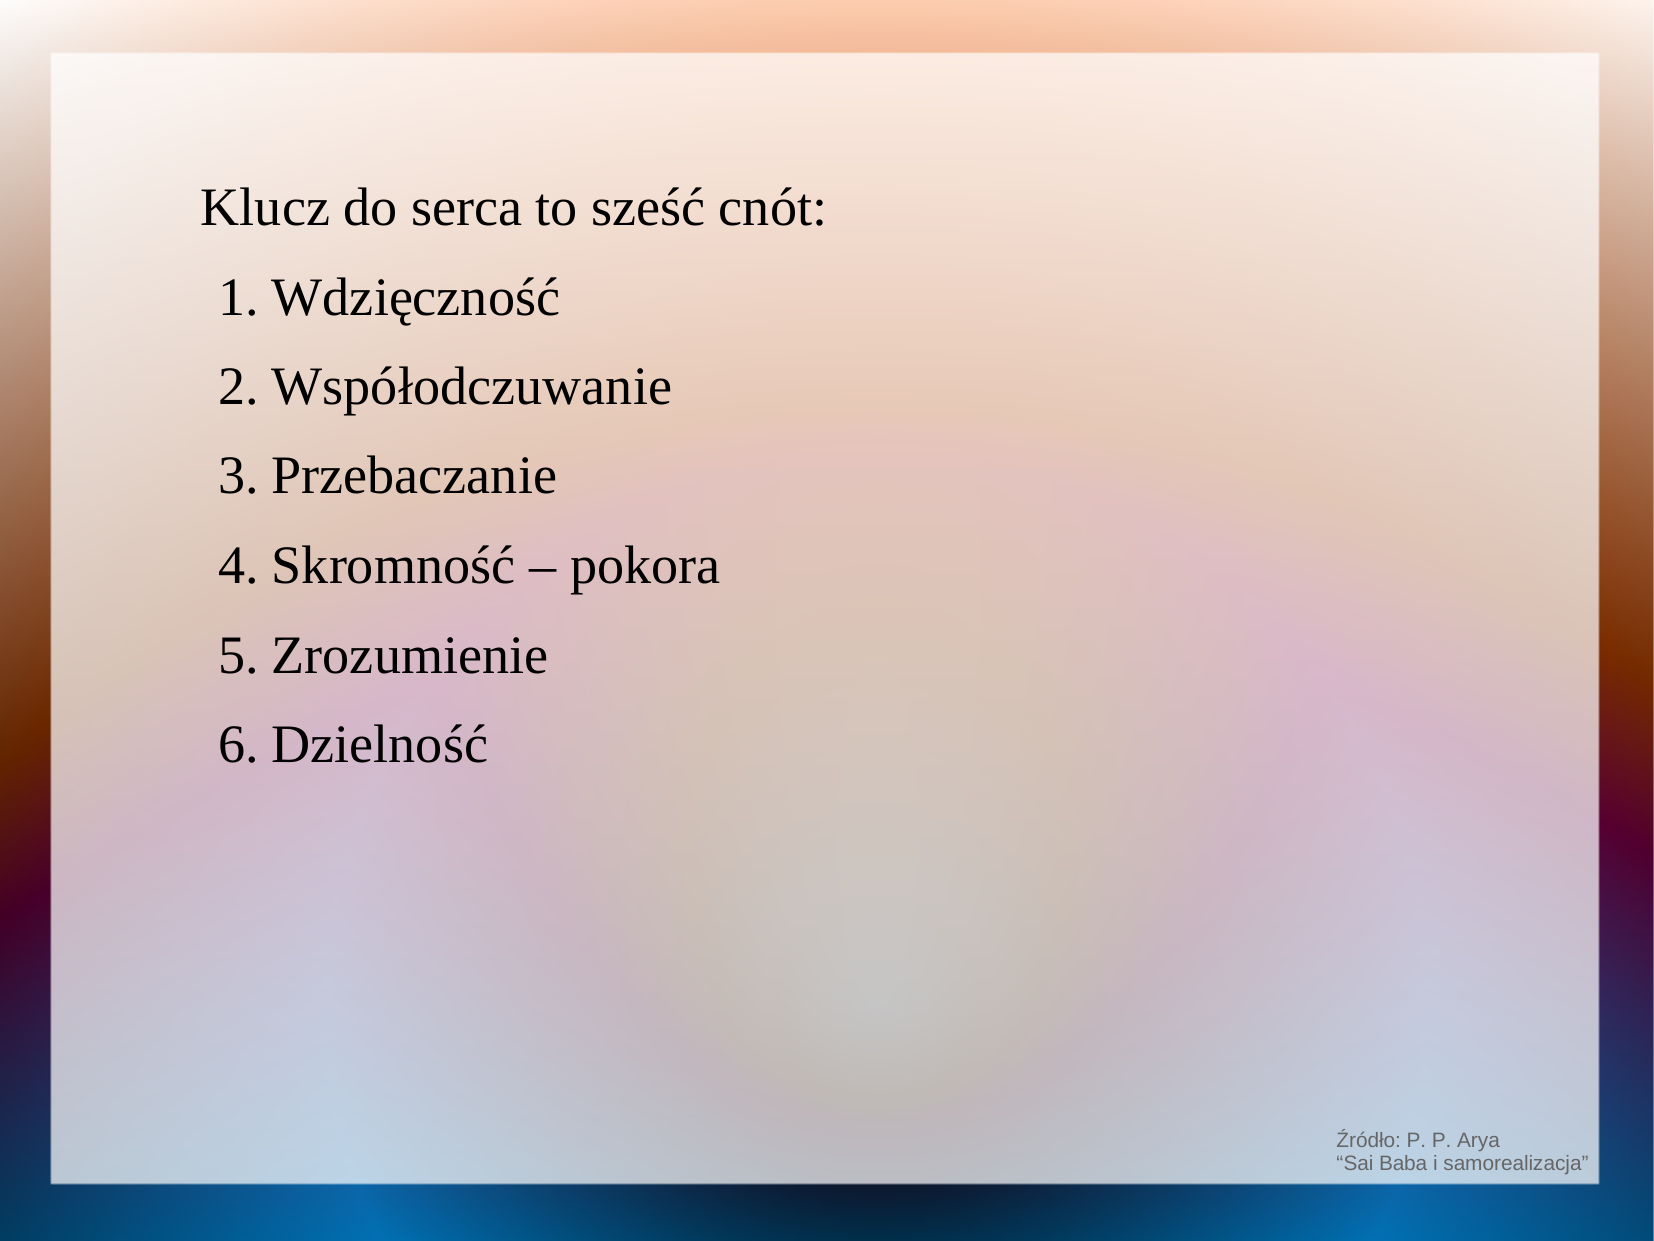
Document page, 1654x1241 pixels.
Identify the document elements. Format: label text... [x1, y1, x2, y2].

list Klucz do serca to sześć cnót: Wdzięczność Współodczuwanie Przebaczanie Skromność – pokora Zrozumienie Dzielność [82, 177, 1571, 1182]
text_box Źródło: P. P. Arya “Sai Baba i samorealizacja” [1330, 1122, 1595, 1182]
picture [0, 0, 1654, 1241]
